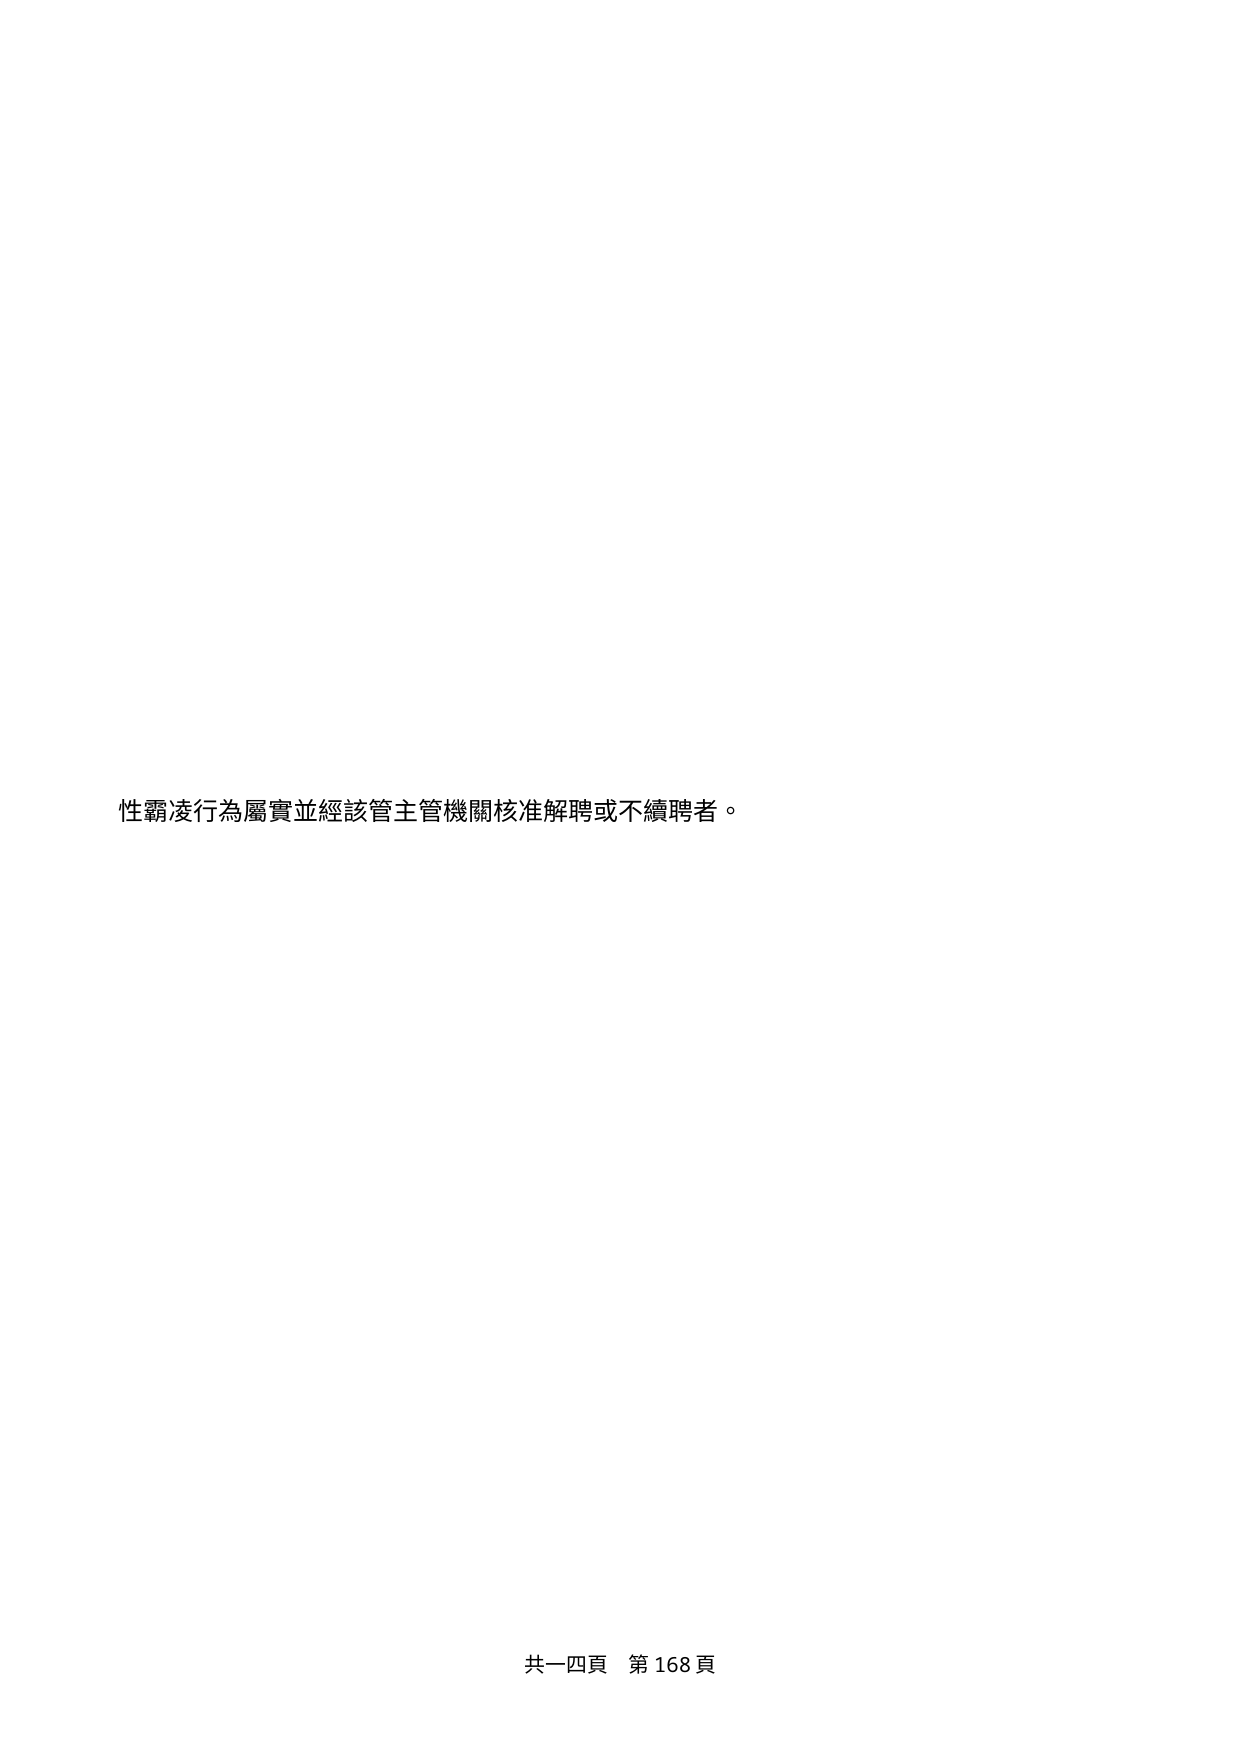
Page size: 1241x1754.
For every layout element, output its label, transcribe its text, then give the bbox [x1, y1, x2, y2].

text 性霸凌行為屬實並經該管主管機關核准解聘或不續聘者。 [118, 768, 1122, 831]
